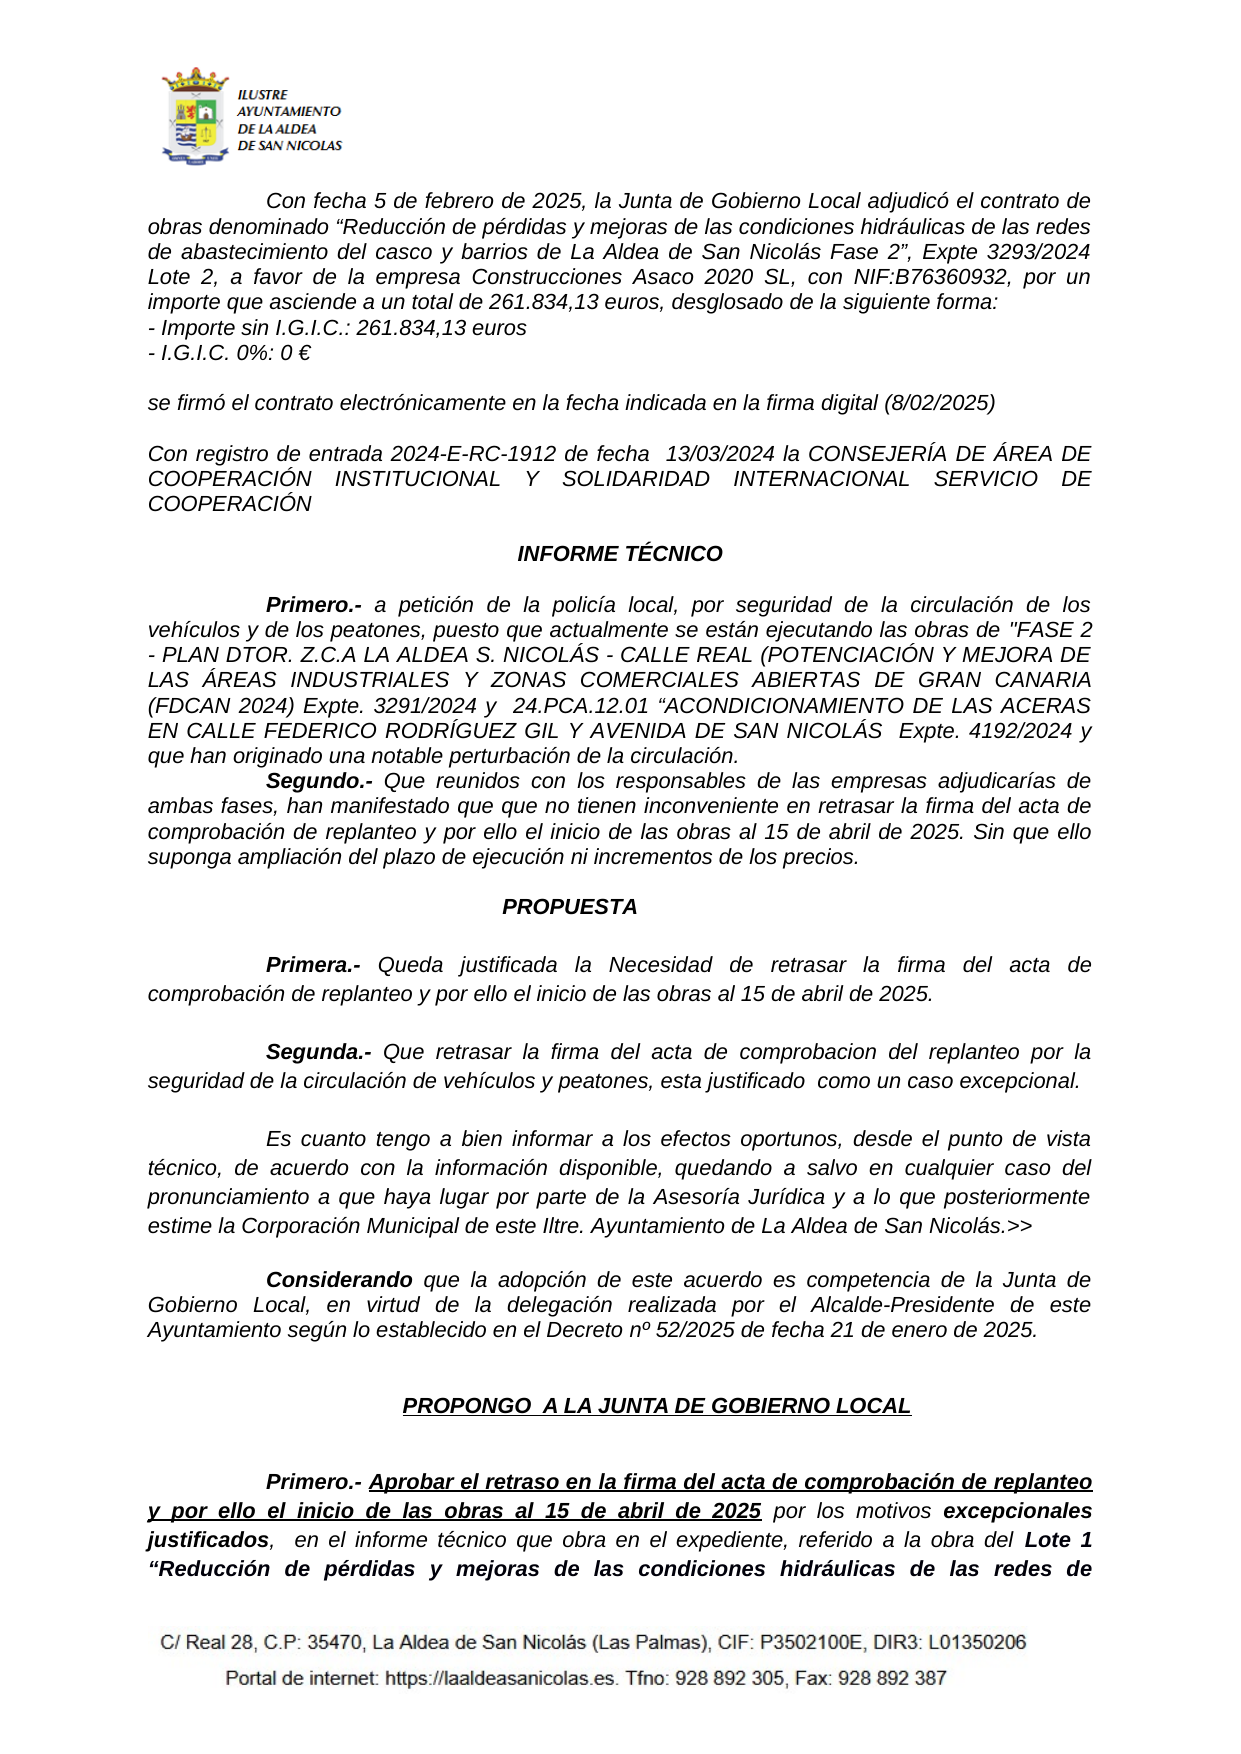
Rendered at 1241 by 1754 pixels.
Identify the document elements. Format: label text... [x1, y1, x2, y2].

text Considerando que la adopción de este acuerdo es competencia de la Junta de Gobierno Local, en virtud de la delegación realizada por el Alcalde-Presidente de este Ayuntamiento según lo establecido en el Decreto nº 52/2025 de fecha 21 de enero de 2025. [148, 1267, 1093, 1343]
text Primera.- Queda justificada la Necesidad de retrasar la firma del acta de comprobación de replanteo y por ello el inicio de las obras al 15 de abril de 2025. [148, 952, 1093, 1006]
text PROPONGO A LA JUNTA DE GOBIERNO LOCAL [148, 1393, 1093, 1418]
text Segundo.- Que reunidos con los responsables de las empresas adjudicarías de ambas fases, han manifestado que que no tienen inconveniente en retrasar la firma del acta de comprobación de replanteo y por ello el inicio de las obras al 15 de abril de 2025. Sin que ello suponga ampliación del plazo de ejecución ni incrementos de los precios. [148, 768, 1093, 869]
text Primero.- Aprobar el retraso en la firma del acta de comprobación de replanteo y por ello el inicio de las obras al 15 de abril de 2025 por los motivos excepcionales justificados, en el informe técnico que obra en el expediente, referido a la obra del Lote 1 “Reducción de pérdidas y mejoras de las condiciones hidráulicas de las redes de [148, 1469, 1093, 1581]
text Segunda.- Que retrasar la firma del acta de comprobacion del replanteo por la seguridad de la circulación de vehículos y peatones, esta justificado como un caso excepcional. [148, 1039, 1093, 1093]
text se firmó el contrato electrónicamente en la fecha indicada en la firma digital (8/02/2025) [148, 390, 1093, 415]
text - Importe sin I.G.I.C.: 261.834,13 euros [148, 314, 1093, 340]
picture [148, 1626, 1034, 1694]
text INFORME TÉCNICO [148, 541, 1093, 567]
picture [148, 59, 358, 173]
text - I.G.I.C. 0%: 0 € [148, 340, 1093, 365]
text PROPUESTA [148, 894, 1093, 919]
text Con registro de entrada 2024-E-RC-1912 de fecha 13/03/2024 la CONSEJERÍA DE ÁREA DE COOPERACIÓN INSTITUCIONAL Y SOLIDARIDAD INTERNACIONAL SERVICIO DE COOPERACIÓN [148, 441, 1093, 516]
text Es cuanto tengo a bien informar a los efectos oportunos, desde el punto de vista técnico, de acuerdo con la información disponible, quedando a salvo en cualquier caso del pronunciamiento a que haya lugar por parte de la Asesoría Jurídica y a lo que posteriormente estime la Corporación Municipal de este Iltre. Ayuntamiento de La Aldea de San Nicolás.>> [148, 1126, 1093, 1238]
text Con fecha 5 de febrero de 2025, la Junta de Gobierno Local adjudicó el contrato de obras denominado “Reducción de pérdidas y mejoras de las condiciones hidráulicas de las redes de abastecimiento del casco y barrios de La Aldea de San Nicolás Fase 2”, Expte 3293/2024 Lote 2, a favor de la empresa Construcciones Asaco 2020 SL, con NIF:B76360932, por un importe que asciende a un total de 261.834,13 euros, desglosado de la siguiente forma: [148, 188, 1093, 314]
text Primero.- a petición de la policía local, por seguridad de la circulación de los vehículos y de los peatones, puesto que actualmente se están ejecutando las obras de "FASE 2 - PLAN DTOR. Z.C.A LA ALDEA S. NICOLÁS - CALLE REAL (POTENCIACIÓN Y MEJORA DE LAS ÁREAS INDUSTRIALES Y ZONAS COMERCIALES ABIERTAS DE GRAN CANARIA (FDCAN 2024) Expte. 3291/2024 y 24.PCA.12.01 “ACONDICIONAMIENTO DE LAS ACERAS EN CALLE FEDERICO RODRÍGUEZ GIL Y AVENIDA DE SAN NICOLÁS Expte. 4192/2024 y que han originado una notable perturbación de la circulación. [148, 592, 1093, 768]
